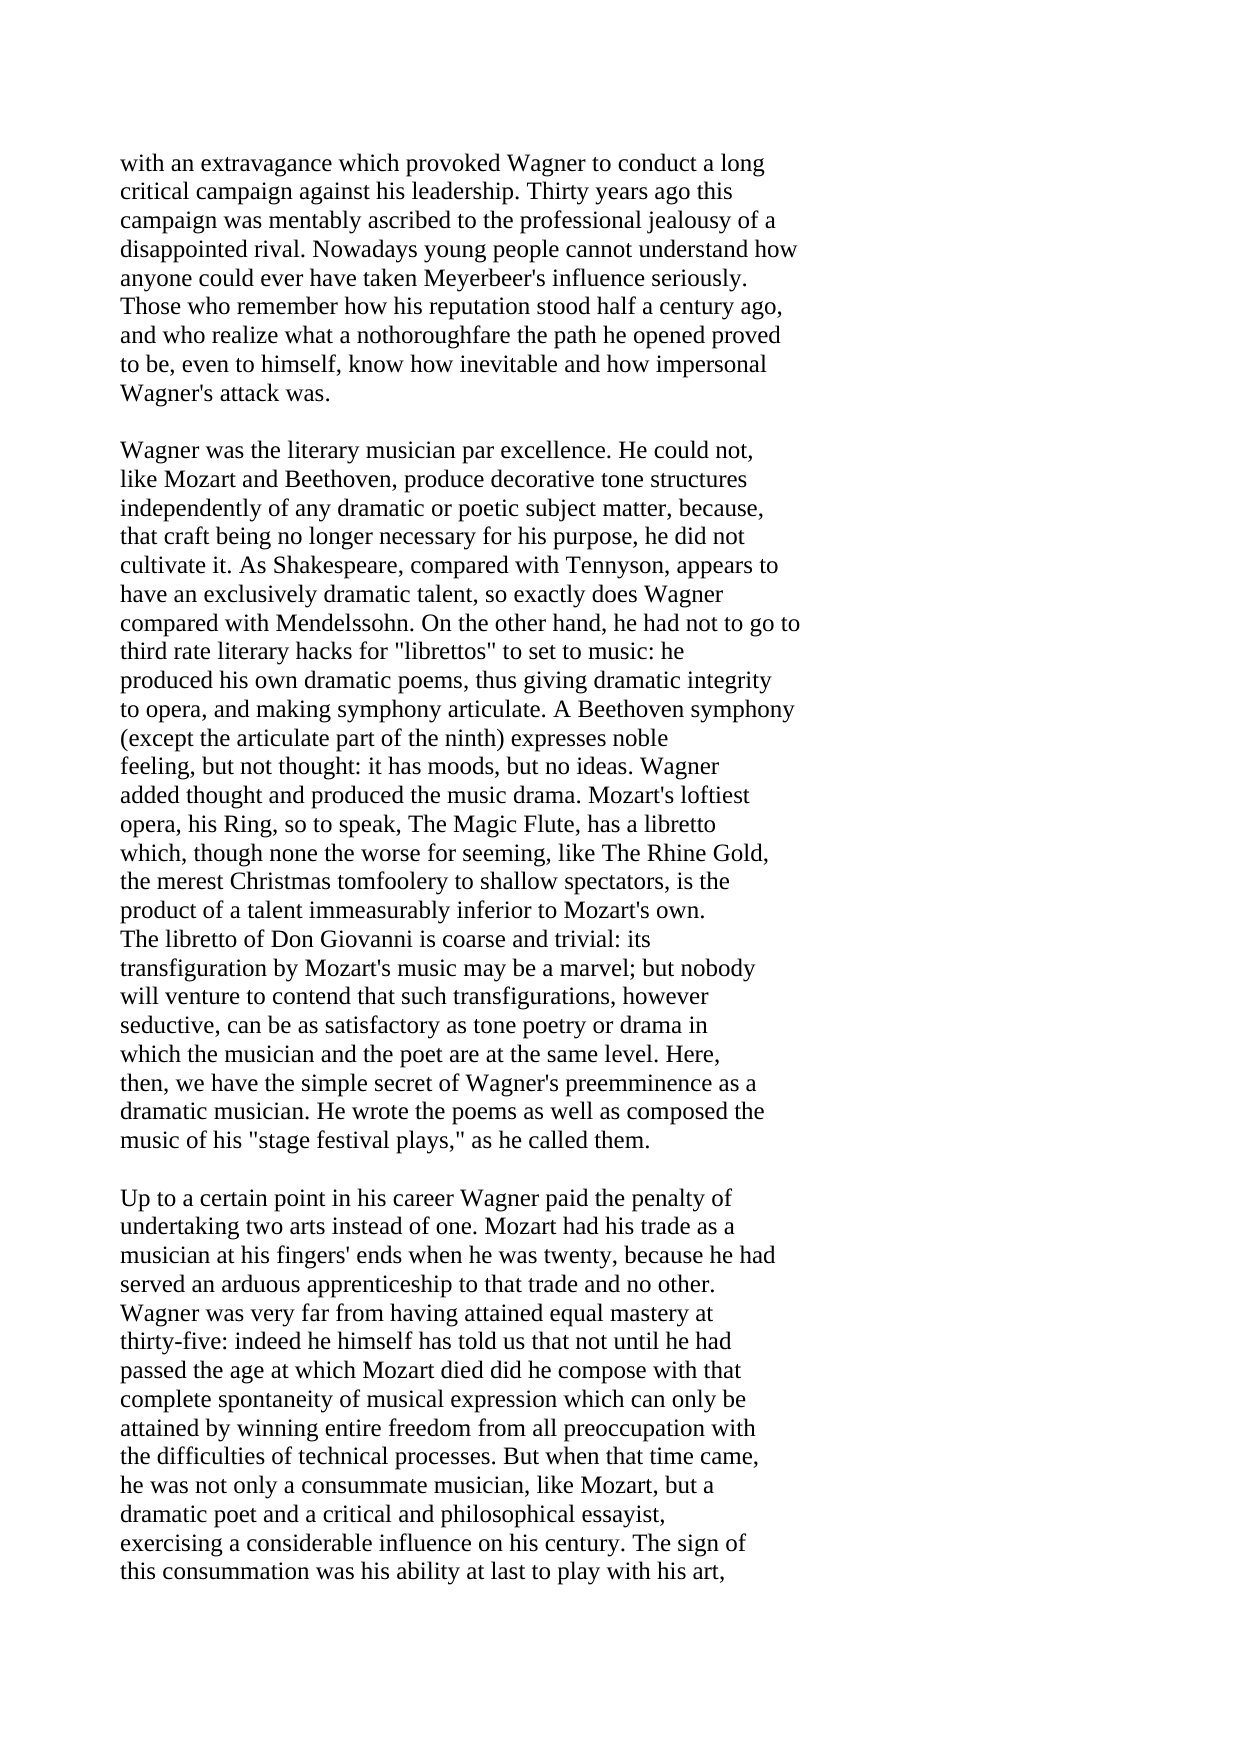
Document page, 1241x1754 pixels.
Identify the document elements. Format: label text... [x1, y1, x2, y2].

text critical campaign against his leadership. Thirty years ago this [120, 176, 1120, 205]
text added thought and produced the music drama. Mozart's loftiest [120, 780, 1120, 809]
text Wagner's attack was. [120, 378, 1120, 406]
text will venture to contend that such transfigurations, however [120, 981, 1120, 1010]
text undertaking two arts instead of one. Mozart had his trade as a [120, 1211, 1120, 1240]
text with an extravagance which provoked Wagner to conduct a long [120, 148, 1120, 176]
text to be, even to himself, know how inevitable and how impersonal [120, 349, 1120, 378]
text that craft being no longer necessary for his purpose, he did not [120, 521, 1120, 550]
text then, we have the simple secret of Wagner's preemminence as a [120, 1068, 1120, 1096]
text campaign was mentably ascribed to the professional jealousy of a [120, 205, 1120, 234]
text thirty-five: indeed he himself has told us that not until he had [120, 1326, 1120, 1355]
text dramatic poet and a critical and philosophical essayist, [120, 1499, 1120, 1528]
text Those who remember how his reputation stood half a century ago, [120, 291, 1120, 320]
text served an arduous apprenticeship to that trade and no other. [120, 1269, 1120, 1298]
text he was not only a consummate musician, like Mozart, but a [120, 1470, 1120, 1499]
text opera, his Ring, so to speak, The Magic Flute, has a libretto [120, 809, 1120, 838]
text independently of any dramatic or poetic subject matter, because, [120, 493, 1120, 521]
text this consummation was his ability at last to play with his art, [120, 1556, 1120, 1585]
text like Mozart and Beethoven, produce decorative tone structures [120, 464, 1120, 493]
text feeling, but not thought: it has moods, but no ideas. Wagner [120, 751, 1120, 780]
text musician at his fingers' ends when he was twenty, because he had [120, 1240, 1120, 1269]
text produced his own dramatic poems, thus giving dramatic integrity [120, 665, 1120, 694]
text Wagner was the literary musician par excellence. He could not, [120, 435, 1120, 464]
text which, though none the worse for seeming, like The Rhine Gold, [120, 838, 1120, 866]
text Wagner was very far from having attained equal mastery at [120, 1298, 1120, 1326]
text product of a talent immeasurably inferior to Mozart's own. [120, 895, 1120, 924]
text to opera, and making symphony articulate. A Beethoven symphony [120, 694, 1120, 723]
text third rate literary hacks for "librettos" to set to music: he [120, 636, 1120, 665]
text The libretto of Don Giovanni is coarse and trivial: its [120, 924, 1120, 953]
text the difficulties of technical processes. But when that time came, [120, 1441, 1120, 1470]
text anyone could ever have taken Meyerbeer's influence seriously. [120, 263, 1120, 291]
text attained by winning entire freedom from all preoccupation with [120, 1413, 1120, 1441]
text which the musician and the poet are at the same level. Here, [120, 1039, 1120, 1068]
text exercising a considerable influence on his century. The sign of [120, 1528, 1120, 1556]
text passed the age at which Mozart died did he compose with that [120, 1355, 1120, 1384]
text the merest Christmas tomfoolery to shallow spectators, is the [120, 866, 1120, 895]
text dramatic musician. He wrote the poems as well as composed the [120, 1096, 1120, 1125]
text seductive, can be as satisfactory as tone poetry or drama in [120, 1010, 1120, 1039]
text complete spontaneity of musical expression which can only be [120, 1384, 1120, 1413]
text compared with Mendelssohn. On the other hand, he had not to go to [120, 608, 1120, 636]
text transfiguration by Mozart's music may be a marvel; but nobody [120, 953, 1120, 981]
text music of his "stage festival plays," as he called them. [120, 1125, 1120, 1154]
text cultivate it. As Shakespeare, compared with Tennyson, appears to [120, 550, 1120, 579]
text and who realize what a nothoroughfare the path he opened proved [120, 320, 1120, 349]
text disappointed rival. Nowadays young people cannot understand how [120, 234, 1120, 263]
text (except the articulate part of the ninth) expresses noble [120, 723, 1120, 751]
text Up to a certain point in his career Wagner paid the penalty of [120, 1183, 1120, 1211]
text have an exclusively dramatic talent, so exactly does Wagner [120, 579, 1120, 608]
